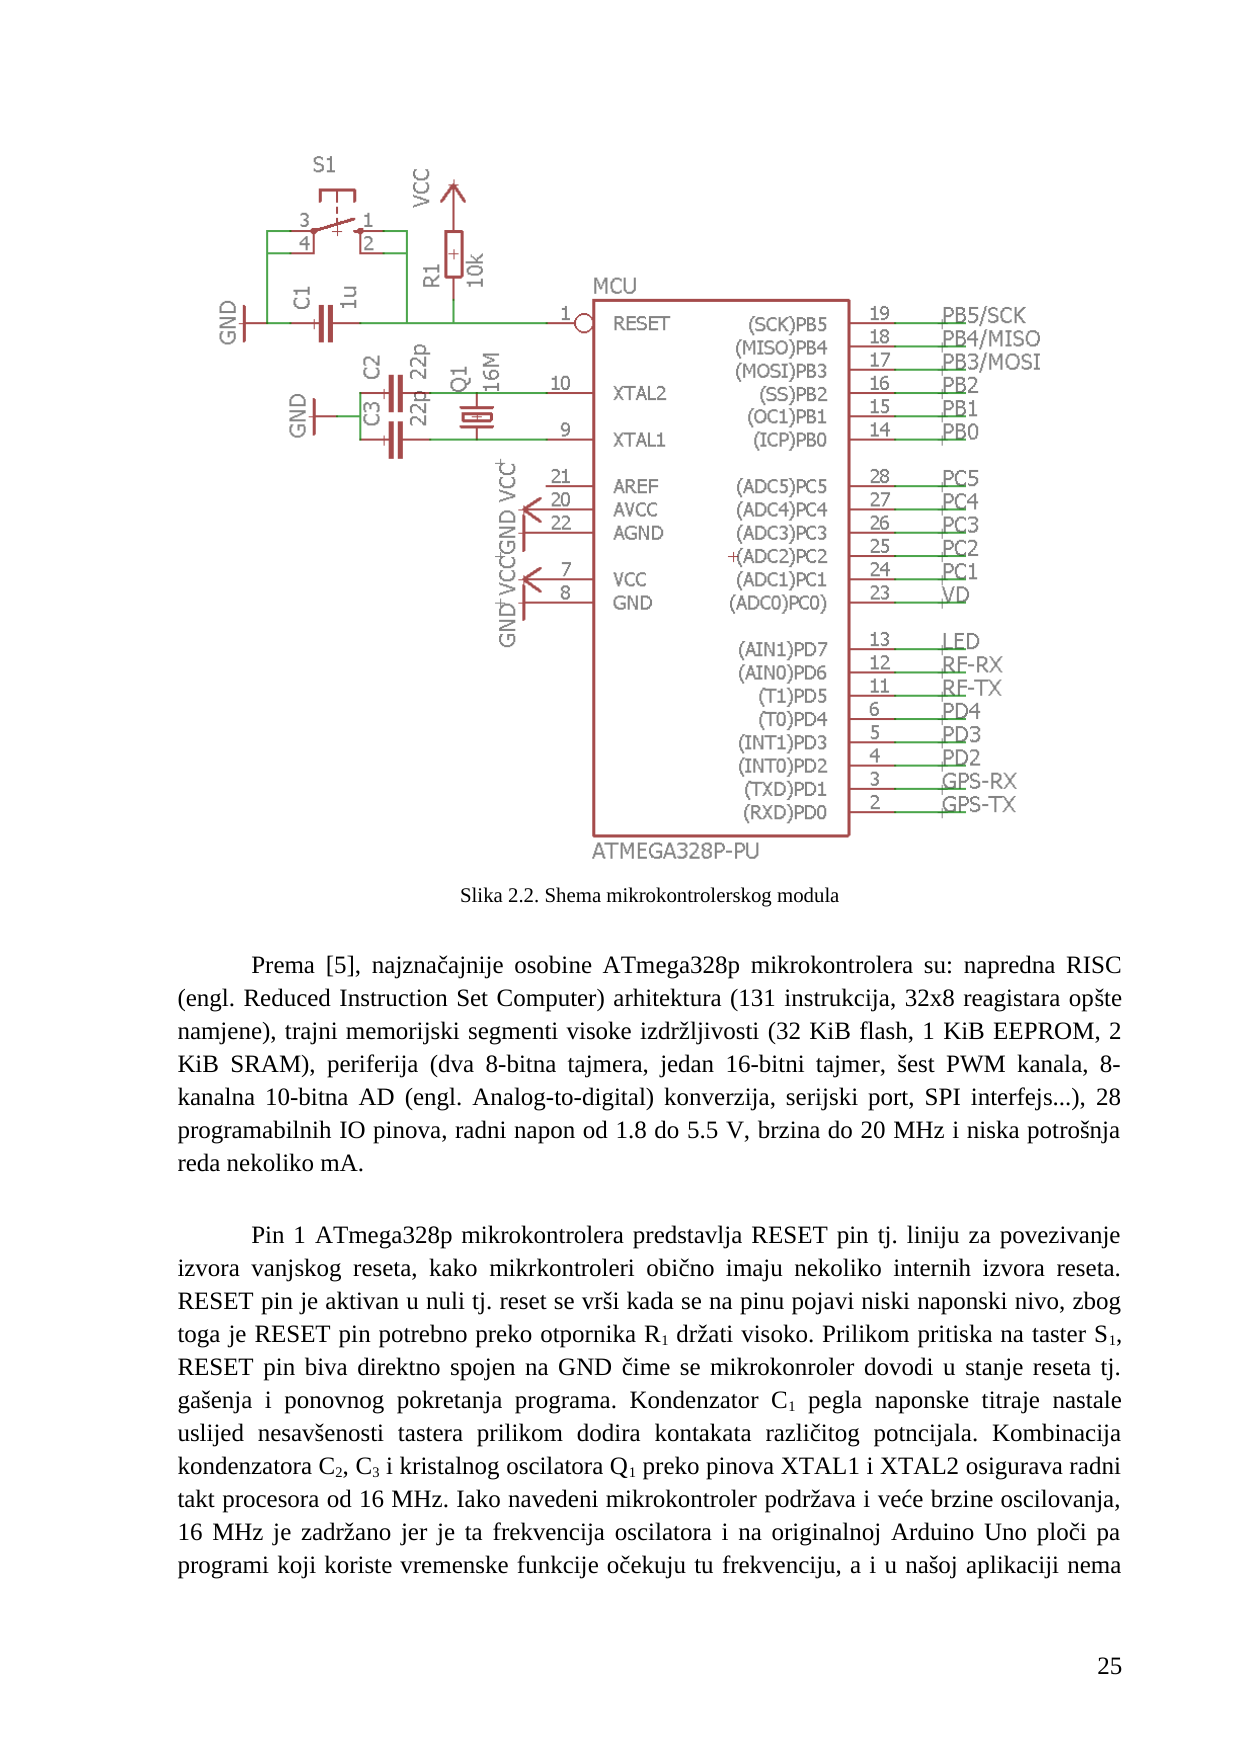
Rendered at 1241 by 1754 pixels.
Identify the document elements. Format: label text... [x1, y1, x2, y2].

text Slika 2.2. Shema mikrokontrolerskog modula [177, 879, 1122, 907]
text Pin 1 ATmega328p mikrokontrolera predstavlja RESET pin tj. liniju za povezivanje izvora vanjskog reseta, kako mikrkontroleri obično imaju nekoliko internih izvora reseta. RESET pin je aktivan u nuli tj. reset se vrši kada se na pinu pojavi niski naponski nivo, zbog toga je RESET pin potrebno preko otpornika R1 držati visoko. Prilikom pritiska na taster S1, RESET pin biva direktno spojen na GND čime se mikrokonroler dovodi u stanje reseta tj. gašenja i ponovnog pokretanja programa. Kondenzator C1 pegla naponske titraje nastale uslijed nesavšenosti tastera prilikom dodira kontakata različitog potncijala. Kombinacija kondenzatora C2, C3 i kristalnog oscilatora Q1 preko pinova XTAL1 i XTAL2 osigurava radni takt procesora od 16 MHz. Iako navedeni mikrokontroler podržava i veće brzine oscilovanja, 16 MHz je zadržano jer je ta frekvencija oscilatora i na originalnoj Arduino Uno ploči pa programi koji koriste vremenske funkcije očekuju tu frekvenciju, a i u našoj aplikaciji nema [177, 1220, 1122, 1579]
picture [177, 147, 1123, 879]
text Prema [5], najznačajnije osobine ATmega328p mikrokontrolera su: napredna RISC (engl. Reduced Instruction Set Computer) arhitektura (131 instrukcija, 32x8 reagistara opšte namjene), trajni memorijski segmenti visoke izdržljivosti (32 KiB flash, 1 KiB EEPROM, 2 KiB SRAM), periferija (dva 8-bitna tajmera, jedan 16-bitni tajmer, šest PWM kanala, 8-kanalna 10-bitna AD (engl. Analog-to-digital) konverzija, serijski port, SPI interfejs...), 28 programabilnih IO pinova, radni napon od 1.8 do 5.5 V, brzina do 20 MHz i niska potrošnja reda nekoliko mA. [177, 950, 1122, 1177]
